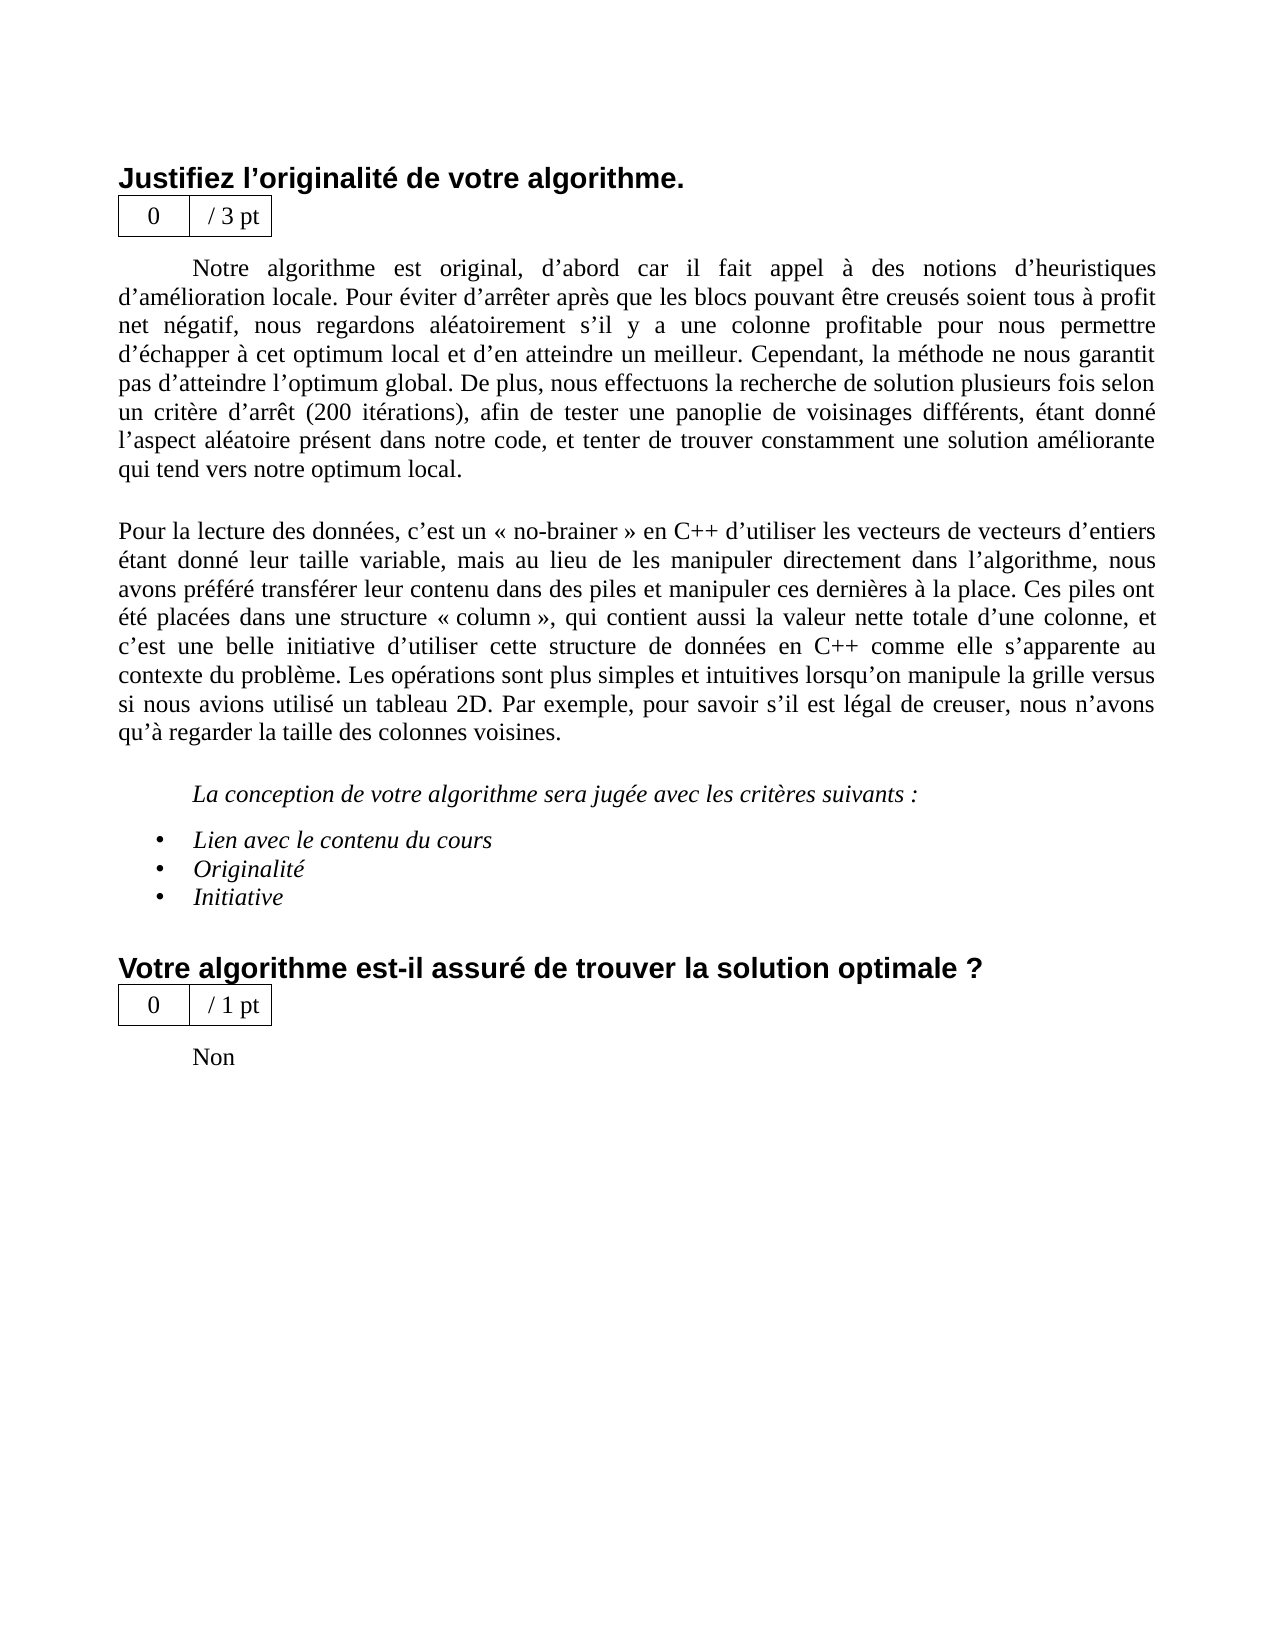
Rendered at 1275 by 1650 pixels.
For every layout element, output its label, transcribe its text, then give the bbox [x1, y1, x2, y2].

table_header / 3 pt [190, 196, 271, 236]
text Notre algorithme est original, d’abord car il fait appel à des notions d’heuristiques d’amélioration locale. Pour éviter d’arrêter après que les blocs pouvant être creusés soient tous à profit net négatif, nous regardons aléatoirement s’il y a une colonne profitable pour nous permettre d’échapper à cet optimum local et d’en atteindre un meilleur. Cependant, la méthode ne nous garantit pas d’atteindre l’optimum global. De plus, nous effectuons la recherche de solution plusieurs fois selon un critère d’arrêt (200 itérations), afin de tester une panoplie de voisinages différents, étant donné l’aspect aléatoire présent dans notre code, et tenter de trouver constamment une solution améliorante qui tend vers notre optimum local. [118, 253, 1157, 483]
list Lien avec le contenu du cours [156, 825, 1157, 854]
list Initiative [156, 882, 1157, 911]
list Originalité [156, 854, 1157, 882]
subtitle Votre algorithme est-il assuré de trouver la solution optimale ? [118, 951, 1157, 984]
table_header 0 [119, 196, 189, 236]
text Pour la lecture des données, c’est un « no-brainer » en C++ d’utiliser les vecteurs de vecteurs d’entiers étant donné leur taille variable, mais au lieu de les manipuler directement dans l’algorithme, nous avons préféré transférer leur contenu dans des piles et manipuler ces dernières à la place. Ces piles ont été placées dans une structure « column », qui contient aussi la valeur nette totale d’une colonne, et c’est une belle initiative d’utiliser cette structure de données en C++ comme elle s’apparente au contexte du problème. Les opérations sont plus simples et intuitives lorsqu’on manipule la grille versus si nous avions utilisé un tableau 2D. Par exemple, pour savoir s’il est légal de creuser, nous n’avons qu’à regarder la taille des colonnes voisines. [118, 516, 1157, 746]
text La conception de votre algorithme sera jugée avec les critères suivants : [118, 779, 1157, 808]
table_header / 1 pt [190, 985, 271, 1025]
text Non [118, 1042, 1157, 1071]
subtitle Justifiez l’originalité de votre algorithme. [118, 161, 1157, 195]
table_header 0 [119, 985, 189, 1025]
